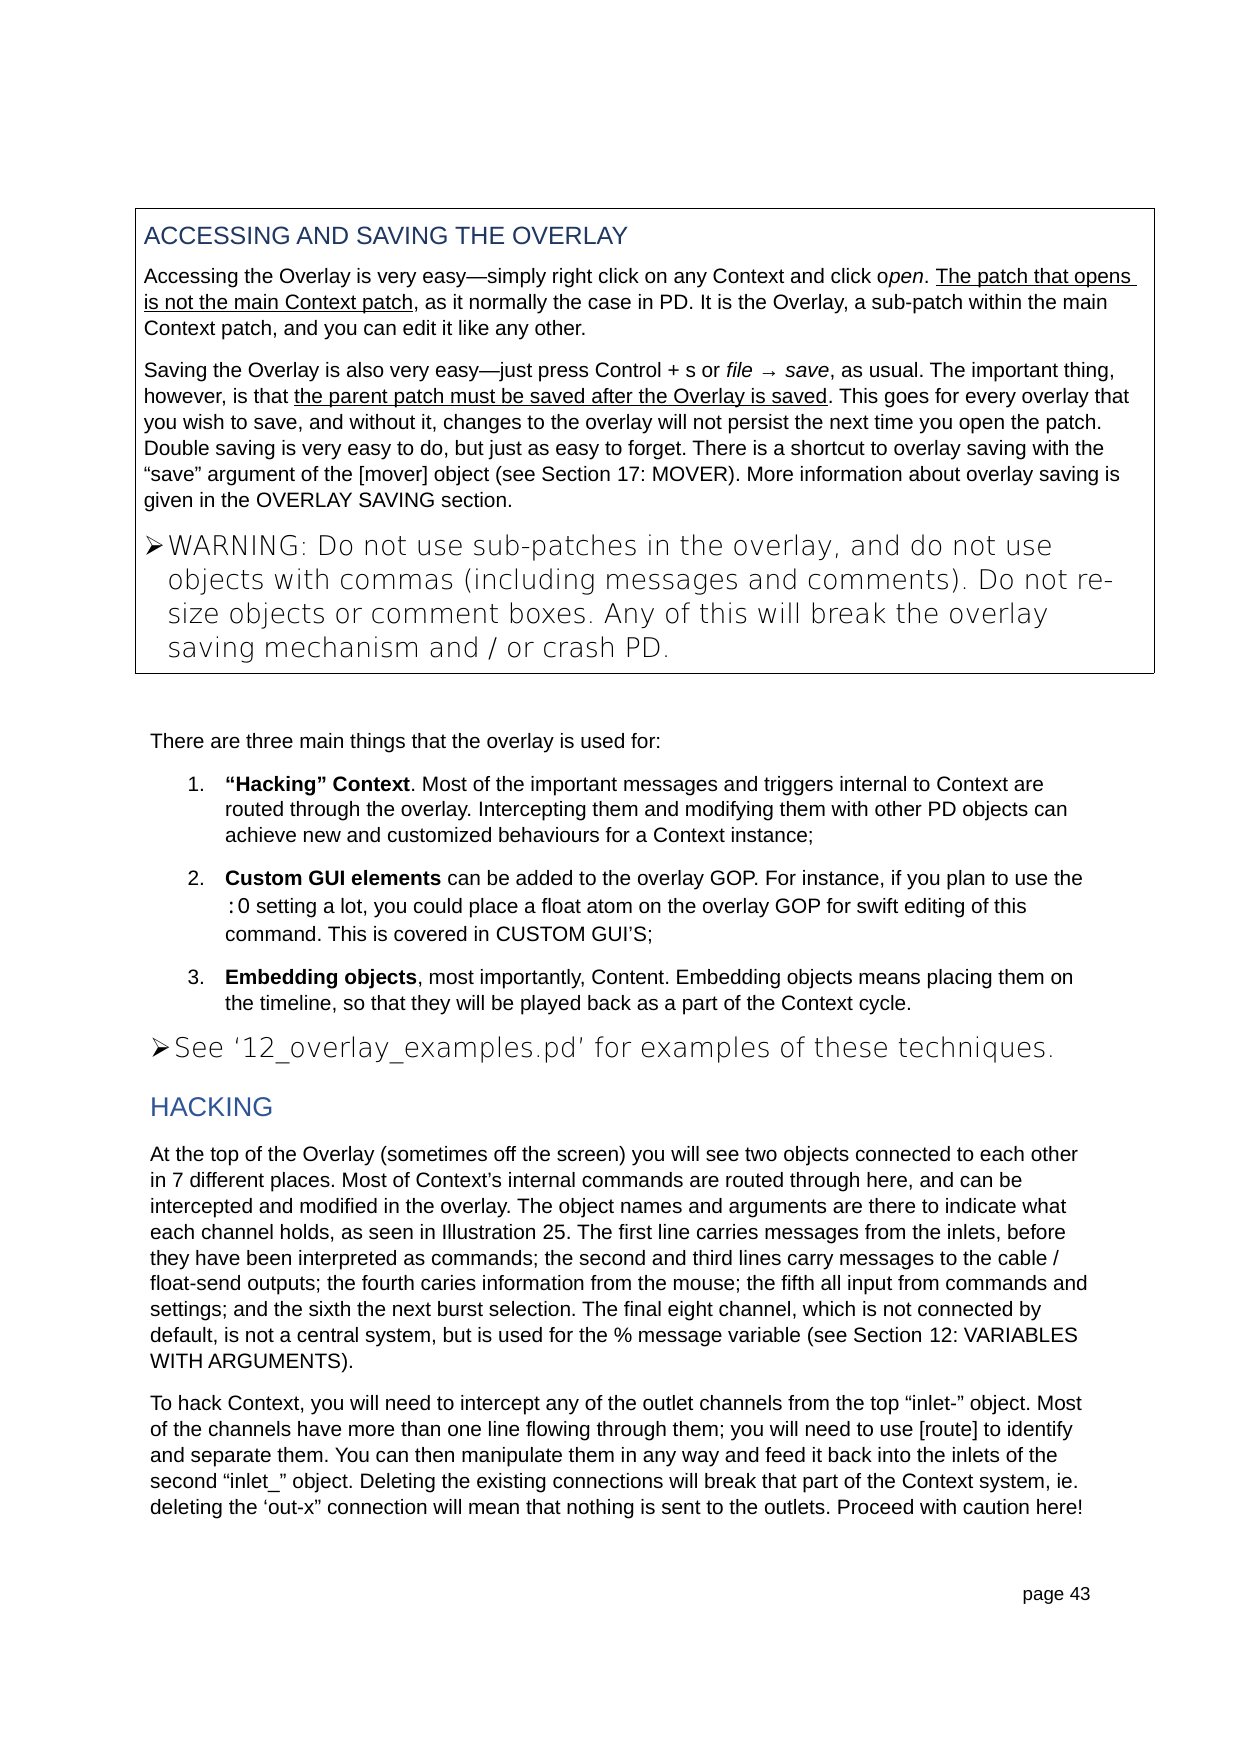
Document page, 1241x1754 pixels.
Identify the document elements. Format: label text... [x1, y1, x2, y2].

text There are three main things that the overlay is used for: [150, 729, 1090, 753]
text To hack Context, you will need to intercept any of the outlet channels from the top “inlet-” object. Most of the channels have more than one line flowing through them; you will need to use [route] to identify and separate them. You can then manipulate them in any way and feed it back into the inlets of the second “inlet_” object. Deleting the existing connections will break that part of the Context system, ie. deleting the ‘out-x” connection will mean that nothing is sent to the outlets. Proceed with caution here! [150, 1391, 1090, 1518]
text Saving the Overlay is also very easy—just press Control + s or file → save, as usual. The important thing, however, is that the parent patch must be saved after the Overlay is saved. This goes for every overlay that you wish to save, and without it, changes to the overlay will not persist the next time you open the patch. Double saving is very easy to do, but just as easy to forget. There is a shortcut to overlay saving with the “save” argument of the [mover] object (see Section 17: MOVER). More information about overlay saving is given in the OVERLAY SAVING section. [143, 358, 1145, 511]
text At the top of the Overlay (sometimes off the screen) you will see two objects connected to each other in 7 different places. Most of Context’s internal commands are routed through here, and can be intercepted and modified in the overlay. The object names and arguments are there to indicate what each channel holds, as seen in Illustration 25. The first line carries messages from the inlets, before they have been interpreted as commands; the second and third lines carry messages to the cable / float-send outputs; the fourth caries information from the mouse; the fifth all input from commands and settings; and the sixth the next burst selection. The final eight channel, which is not connected by default, is not a central system, but is used for the % message variable (see Section 12: VARIABLES WITH ARGUMENTS). [150, 1142, 1090, 1373]
list Custom GUI elements can be added to the overlay GOP. For instance, if you plan to use the :O setting a lot, you could place a float atom on the overlay GOP for swift editing of this command. This is covered in CUSTOM GUI’S; [187, 866, 1090, 946]
list “Hacking” Context. Most of the important messages and triggers internal to Context are routed through the overlay. Intercepting them and modifying them with other PD objects can achieve new and customized behaviours for a Context instance; [187, 771, 1090, 847]
text Accessing the Overlay is very easy—simply right click on any Context and click open. The patch that opens is not the main Context patch, as it normally the case in PD. It is the Overlay, a sub-patch within the main Context patch, and you can edit it like any other. [143, 264, 1145, 340]
subtitle ACCESSING AND SAVING THE OVERLAY [143, 221, 1145, 250]
list See ‘12_overlay_examples.pd’ for examples of these techniques. [150, 1033, 1090, 1064]
list Embedding objects, most importantly, Content. Embedding objects means placing them on the timeline, so that they will be played back as a part of the Context cycle. [187, 964, 1090, 1014]
list WARNING: Do not use sub-patches in the overlay, and do not use objects with commas (including messages and comments). Do not re-size objects or comment boxes. Any of this will break the overlay saving mechanism and / or crash PD. [143, 530, 1145, 664]
subtitle HACKING [150, 1091, 1090, 1122]
